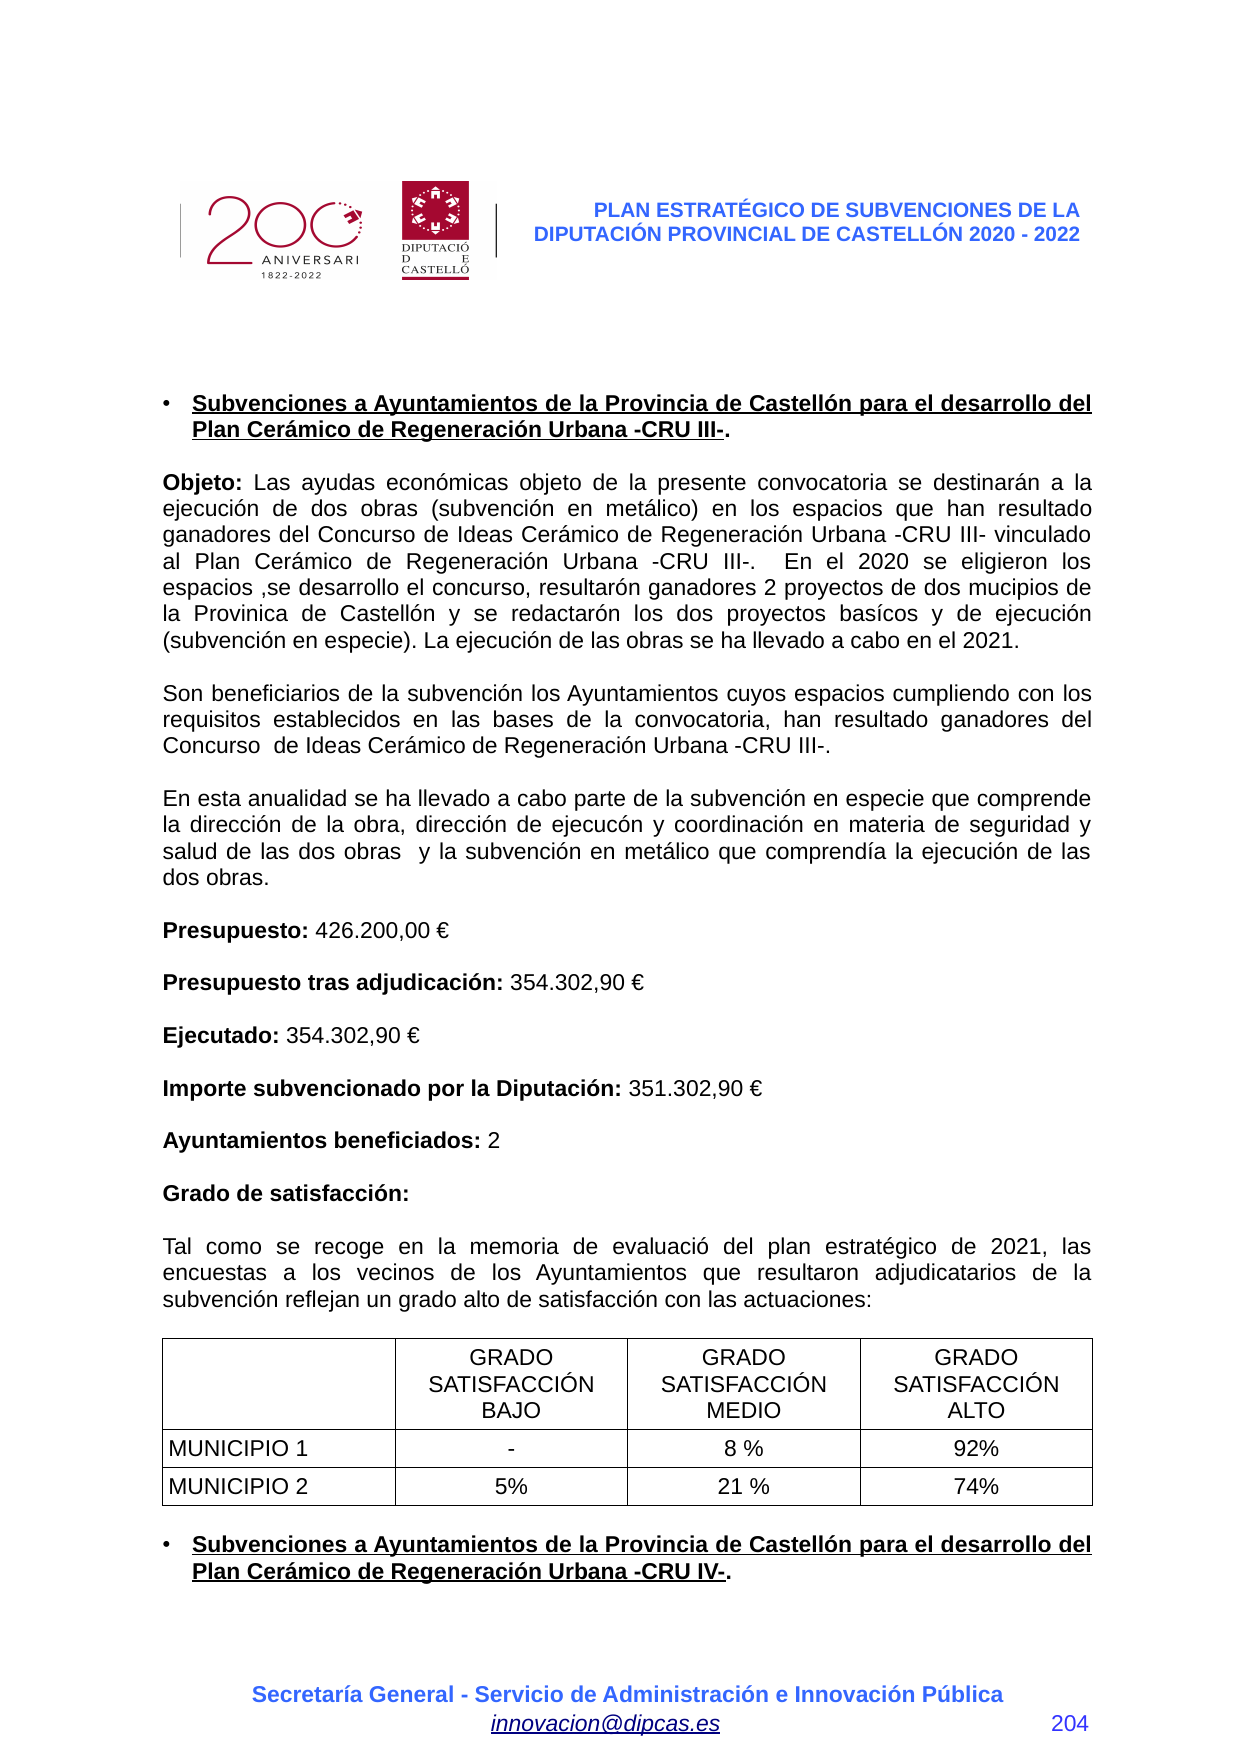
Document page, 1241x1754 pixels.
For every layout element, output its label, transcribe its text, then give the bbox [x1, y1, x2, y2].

table_cell MUNICIPIO 1 [163, 1430, 395, 1467]
text Ejecutado: 354.302,90 € [162, 1022, 1092, 1048]
table_header GRADO SATISFACCIÓN BAJO [396, 1339, 627, 1429]
text Ayuntamientos beneficiados: 2 [162, 1127, 1092, 1154]
text Tal como se recoge en la memoria de evaluació del plan estratégico de 2021, las encuestas a los vecinos de los Ayuntamientos que resultaron adjudicatarios de la subvención reflejan un grado alto de satisfacción con las actuaciones: [162, 1233, 1092, 1312]
list Subvenciones a Ayuntamientos de la Provincia de Castellón para el desarrollo del Plan Cerámico de Regeneración Urbana -CRU IV-. [162, 1531, 1092, 1584]
table_cell 92% [861, 1430, 1092, 1467]
text Importe subvencionado por la Diputación: 351.302,90 € [162, 1075, 1092, 1101]
table_cell 5% [396, 1468, 627, 1505]
text Objeto: Las ayudas económicas objeto de la presente convocatoria se destinarán a la ejecución de dos obras (subvención en metálico) en los espacios que han resultado ganadores del Concurso de Ideas Cerámico de Regeneración Urbana -CRU III- vinculado al Plan Cerámico de Regeneración Urbana -CRU III-. En el 2020 se eligieron los espacios ,se desarrollo el concurso, resultarón ganadores 2 proyectos de dos mucipios de la Provinica de Castellón y se redactarón los dos proyectos basícos y de ejecución (subvención en especie). La ejecución de las obras se ha llevado a cabo en el 2021. [162, 469, 1092, 653]
table_cell - [396, 1430, 627, 1467]
table_header GRADO SATISFACCIÓN ALTO [861, 1339, 1092, 1429]
text En esta anualidad se ha llevado a cabo parte de la subvención en especie que comprende la dirección de la obra, dirección de ejecucón y coordinación en materia de seguridad y salud de las dos obras y la subvención en metálico que comprendía la ejecución de las dos obras. [162, 785, 1092, 890]
table_header [163, 1339, 395, 1429]
text Son beneficiarios de la subvención los Ayuntamientos cuyos espacios cumpliendo con los requisitos establecidos en las bases de la convocatoria, han resultado ganadores del Concurso de Ideas Cerámico de Regeneración Urbana -CRU III-. [162, 679, 1092, 758]
table_cell 74% [861, 1468, 1092, 1505]
list Subvenciones a Ayuntamientos de la Provincia de Castellón para el desarrollo del Plan Cerámico de Regeneración Urbana -CRU III-. [162, 389, 1092, 442]
table_cell 21 % [628, 1468, 860, 1505]
text Grado de satisfacción: [162, 1180, 1092, 1207]
text Presupuesto tras adjudicación: 354.302,90 € [162, 969, 1092, 996]
table_cell 8 % [628, 1430, 860, 1467]
table_header GRADO SATISFACCIÓN MEDIO [628, 1339, 860, 1429]
picture [180, 181, 497, 280]
table_cell MUNICIPIO 2 [163, 1468, 395, 1505]
text Presupuesto: 426.200,00 € [162, 917, 1092, 943]
